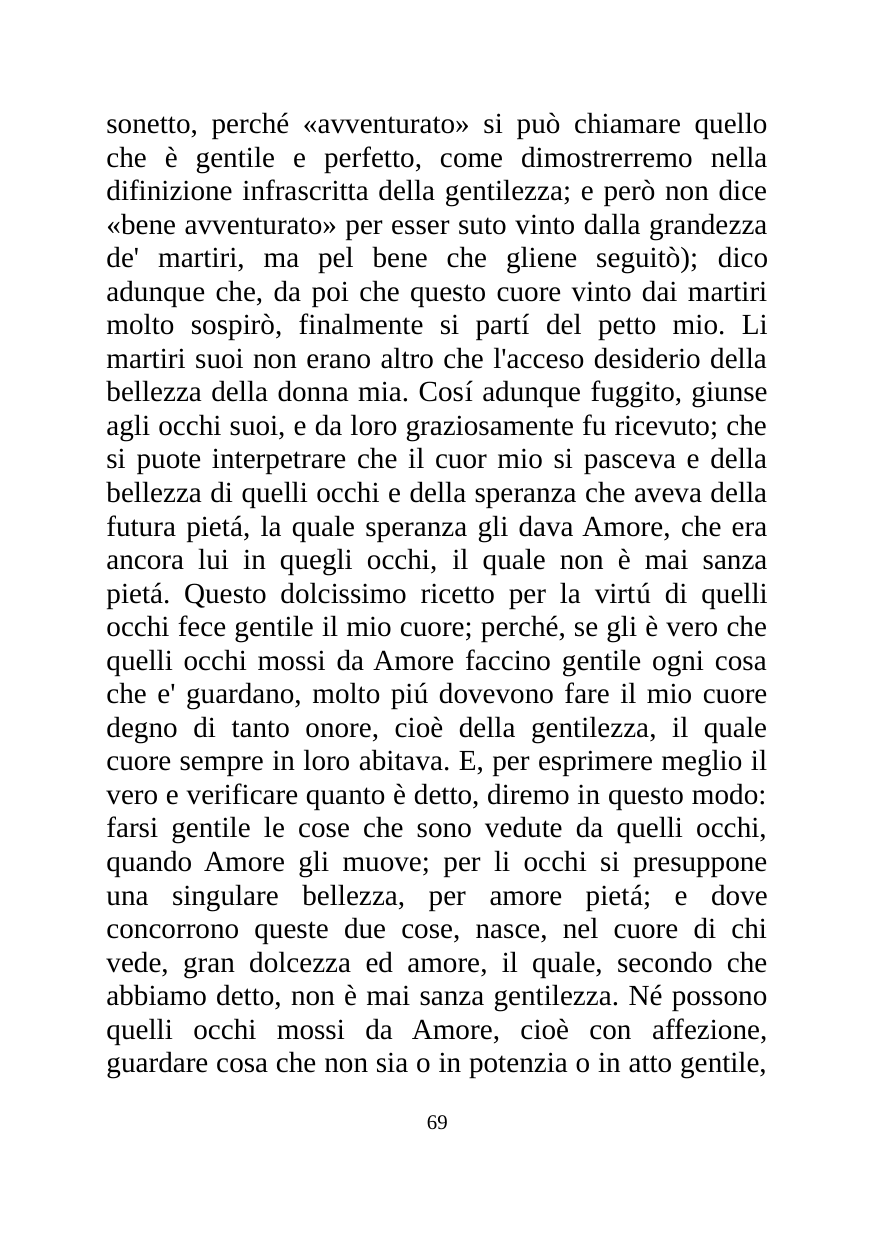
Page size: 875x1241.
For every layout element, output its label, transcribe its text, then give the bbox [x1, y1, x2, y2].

text sonetto, perché «avventurato» si può chiamare quello che è gentile e perfetto, come dimostrerremo nella difinizione infrascritta della gentilezza; e però non dice «bene avventurato» per esser suto vinto dalla grandezza de' martiri, ma pel bene che gliene seguitò); dico adunque che, da poi che questo cuore vinto dai martiri molto sospirò, finalmente si partí del petto mio. Li martiri suoi non erano altro che l'acceso desiderio della bellezza della donna mia. Cosí adunque fuggito, giunse agli occhi suoi, e da loro graziosamente fu ricevuto; che si puote interpetrare che il cuor mio si pasceva e della bellezza di quelli occhi e della speranza che aveva della futura pietá, la quale speranza gli dava Amore, che era ancora lui in quegli occhi, il quale non è mai sanza pietá. Questo dolcissimo ricetto per la virtú di quelli occhi fece gentile il mio cuore; perché, se gli è vero che quelli occhi mossi da Amore faccino gentile ogni cosa che e' guardano, molto piú dovevono fare il mio cuore degno di tanto onore, cioè della gentilezza, il quale cuore sempre in loro abitava. E, per esprimere meglio il vero e verificare quanto è detto, diremo in questo modo: farsi gentile le cose che sono vedute da quelli occhi, quando Amore gli muove; per li occhi si presuppone una singulare bellezza, per amore pietá; e dove concorrono queste due cose, nasce, nel cuore di chi vede, gran dolcezza ed amore, il quale, secondo che abbiamo detto, non è mai sanza gentilezza. Né possono quelli occhi mossi da Amore, cioè con affezione, guardare cosa che non sia o in potenzia o in atto gentile, [106, 106, 768, 1079]
